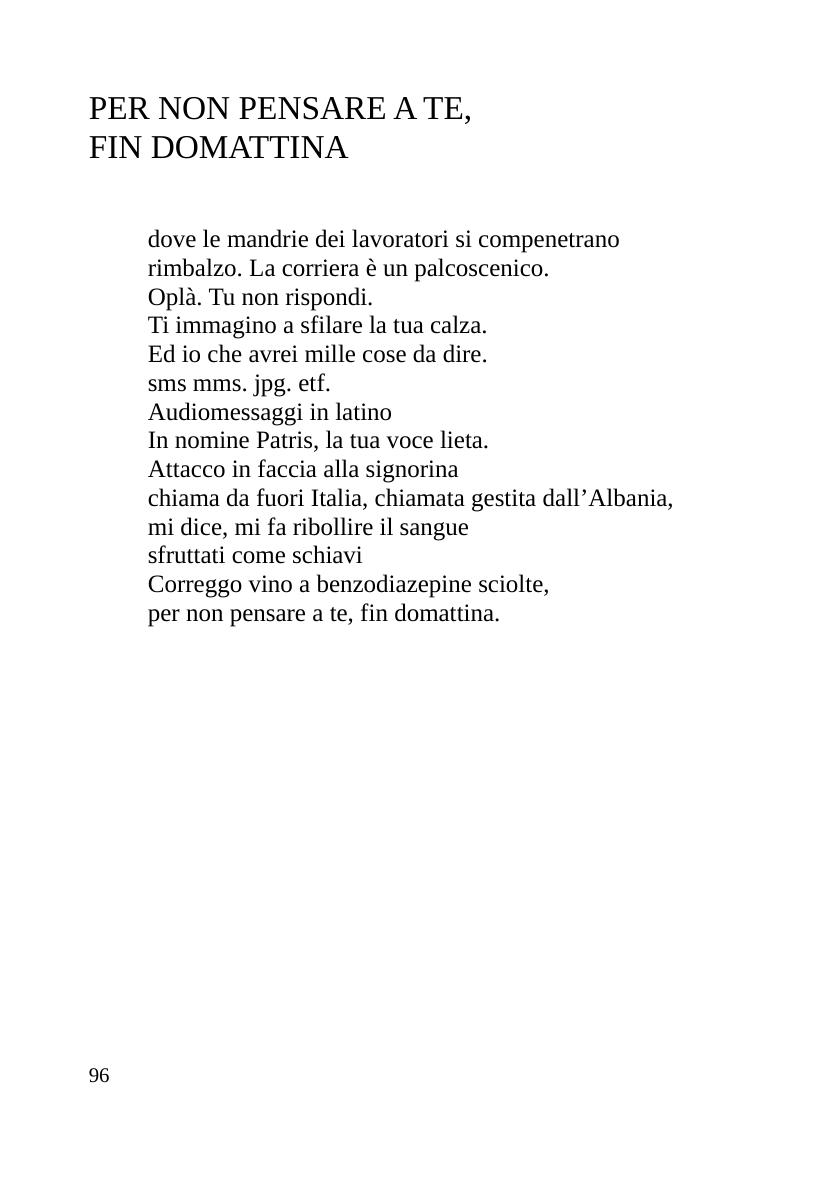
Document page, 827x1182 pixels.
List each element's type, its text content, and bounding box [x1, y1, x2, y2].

text PER NON PENSARE A TE, FIN DOMATTINA [88, 88, 738, 165]
text In nomine Patris, la tua voce lieta. [148, 426, 738, 454]
text Ed io che avrei mille cose da dire. [148, 339, 738, 368]
text chiama da fuori Italia, chiamata gestita dall’Albania, [148, 483, 738, 512]
text sms mms. jpg. etf. [148, 368, 738, 397]
text Attacco in faccia alla signorina [148, 454, 738, 483]
text mi dice, mi fa ribollire il sangue [148, 512, 738, 541]
text Correggo vino a benzodiazepine sciolte, [148, 569, 738, 598]
text dove le mandrie dei lavoratori si compenetrano [148, 224, 738, 253]
text rimbalzo. La corriera è un palcoscenico. [148, 253, 738, 282]
text sfruttati come schiavi [148, 541, 738, 569]
text Ti immagino a sfilare la tua calza. [148, 311, 738, 339]
text per non pensare a te, fin domattina. [148, 598, 738, 627]
text Oplà. Tu non rispondi. [148, 282, 738, 311]
text Audiomessaggi in latino [148, 397, 738, 426]
